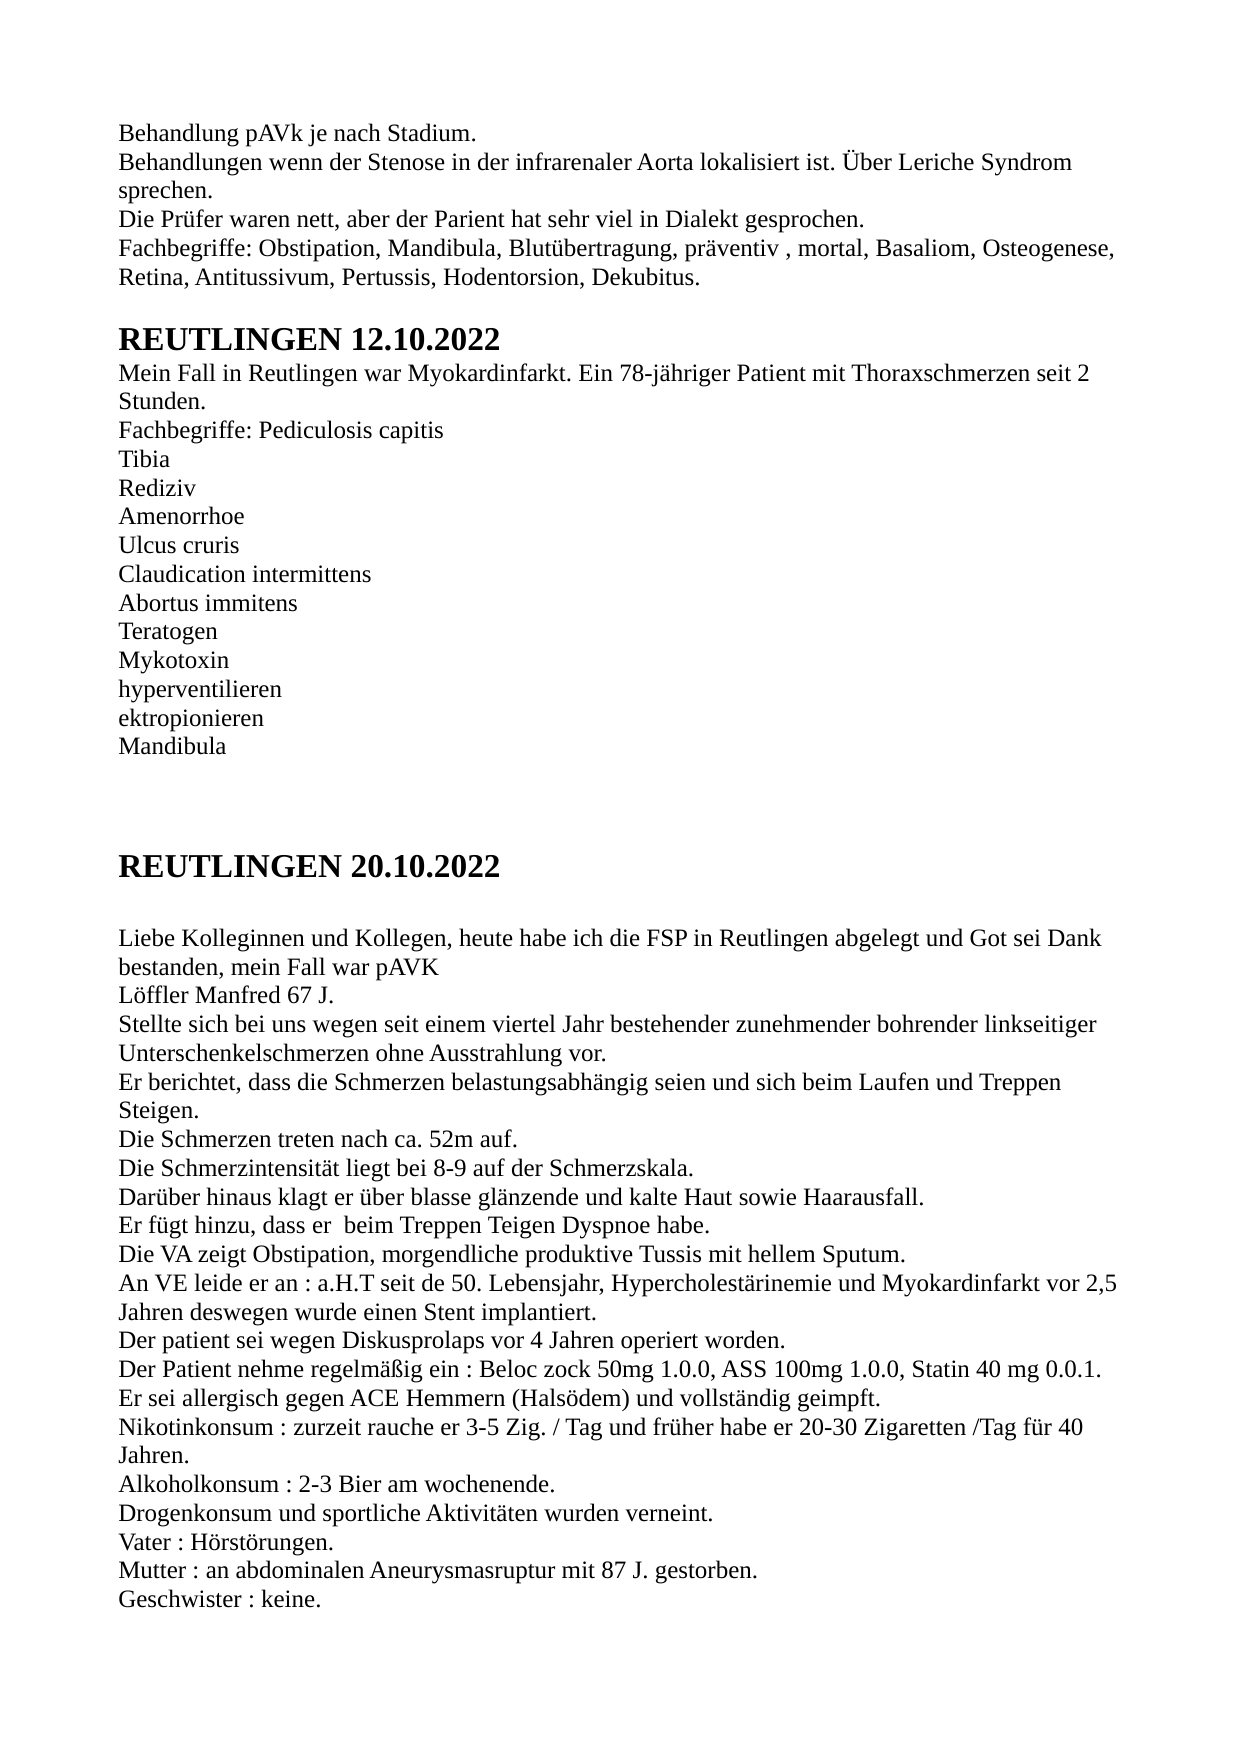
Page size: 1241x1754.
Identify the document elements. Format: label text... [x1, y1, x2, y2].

text Geschwister : keine. [118, 1584, 1122, 1613]
text Die Schmerzintensität liegt bei 8-9 auf der Schmerzskala. [118, 1153, 1122, 1182]
text Claudication intermittens [118, 559, 1122, 588]
text ektropionieren [118, 703, 1122, 731]
text Die Prüfer waren nett, aber der Parient hat sehr viel in Dialekt gesprochen. [118, 204, 1122, 233]
text Teratogen [118, 616, 1122, 645]
text Er fügt hinzu, dass er beim Treppen Teigen Dyspnoe habe. [118, 1211, 1122, 1239]
text Amenorrhoe [118, 501, 1122, 530]
text Drogenkonsum und sportliche Aktivitäten wurden verneint. [118, 1498, 1122, 1527]
text Fachbegriffe: Pediculosis capitis [118, 415, 1122, 444]
text Die VA zeigt Obstipation, morgendliche produktive Tussis mit hellem Sputum. [118, 1239, 1122, 1268]
text Er berichtet, dass die Schmerzen belastungsabhängig seien und sich beim Laufen und Treppen Steigen. [118, 1067, 1122, 1124]
text Stellte sich bei uns wegen seit einem viertel Jahr bestehender zunehmender bohrender linkseitiger Unterschenkelschmerzen ohne Ausstrahlung vor. [118, 1009, 1122, 1067]
text Er sei allergisch gegen ACE Hemmern (Halsödem) und vollständig geimpft. [118, 1383, 1122, 1412]
text Nikotinkonsum : zurzeit rauche er 3-5 Zig. / Tag und früher habe er 20-30 Zigaretten /Tag für 40 Jahren. [118, 1412, 1122, 1469]
text hyperventilieren [118, 674, 1122, 703]
text Fachbegriffe: Obstipation, Mandibula, Blutübertragung, präventiv , mortal, Basaliom, Osteogenese, Retina, Antitussivum, Pertussis, Hodentorsion, Dekubitus. [118, 233, 1122, 291]
text Alkoholkonsum : 2-3 Bier am wochenende. [118, 1469, 1122, 1498]
text Rediziv [118, 473, 1122, 501]
text Behandlungen wenn der Stenose in der infrarenaler Aorta lokalisiert ist. Über Leriche Syndrom sprechen. [118, 147, 1122, 204]
text Die Schmerzen treten nach ca. 52m auf. [118, 1124, 1122, 1153]
text Mutter : an abdominalen Aneurysmasruptur mit 87 J. gestorben. [118, 1556, 1122, 1584]
text Behandlung pAVk je nach Stadium. [118, 118, 1122, 147]
text Löffler Manfred 67 J. [118, 981, 1122, 1009]
text REUTLINGEN 20.10.2022 [118, 846, 1122, 885]
text Darüber hinaus klagt er über blasse glänzende und kalte Haut sowie Haarausfall. [118, 1182, 1122, 1211]
text Mykotoxin [118, 645, 1122, 674]
text Vater : Hörstörungen. [118, 1527, 1122, 1556]
text REUTLINGEN 12.10.2022 [118, 319, 1122, 358]
text Mein Fall in Reutlingen war Myokardinfarkt. Ein 78-jähriger Patient mit Thoraxschmerzen seit 2 Stunden. [118, 358, 1122, 415]
text Der patient sei wegen Diskusprolaps vor 4 Jahren operiert worden. [118, 1326, 1122, 1354]
text Abortus immitens [118, 588, 1122, 616]
text Ulcus cruris [118, 530, 1122, 559]
text Der Patient nehme regelmäßig ein : Beloc zock 50mg 1.0.0, ASS 100mg 1.0.0, Statin 40 mg 0.0.1. [118, 1354, 1122, 1383]
text Liebe Kolleginnen und Kollegen, heute habe ich die FSP in Reutlingen abgelegt und Got sei Dank bestanden, mein Fall war pAVK [118, 923, 1122, 981]
text Tibia [118, 444, 1122, 473]
text An VE leide er an : a.H.T seit de 50. Lebensjahr, Hypercholestärinemie und Myokardinfarkt vor 2,5 Jahren deswegen wurde einen Stent implantiert. [118, 1268, 1122, 1326]
text Mandibula [118, 731, 1122, 760]
